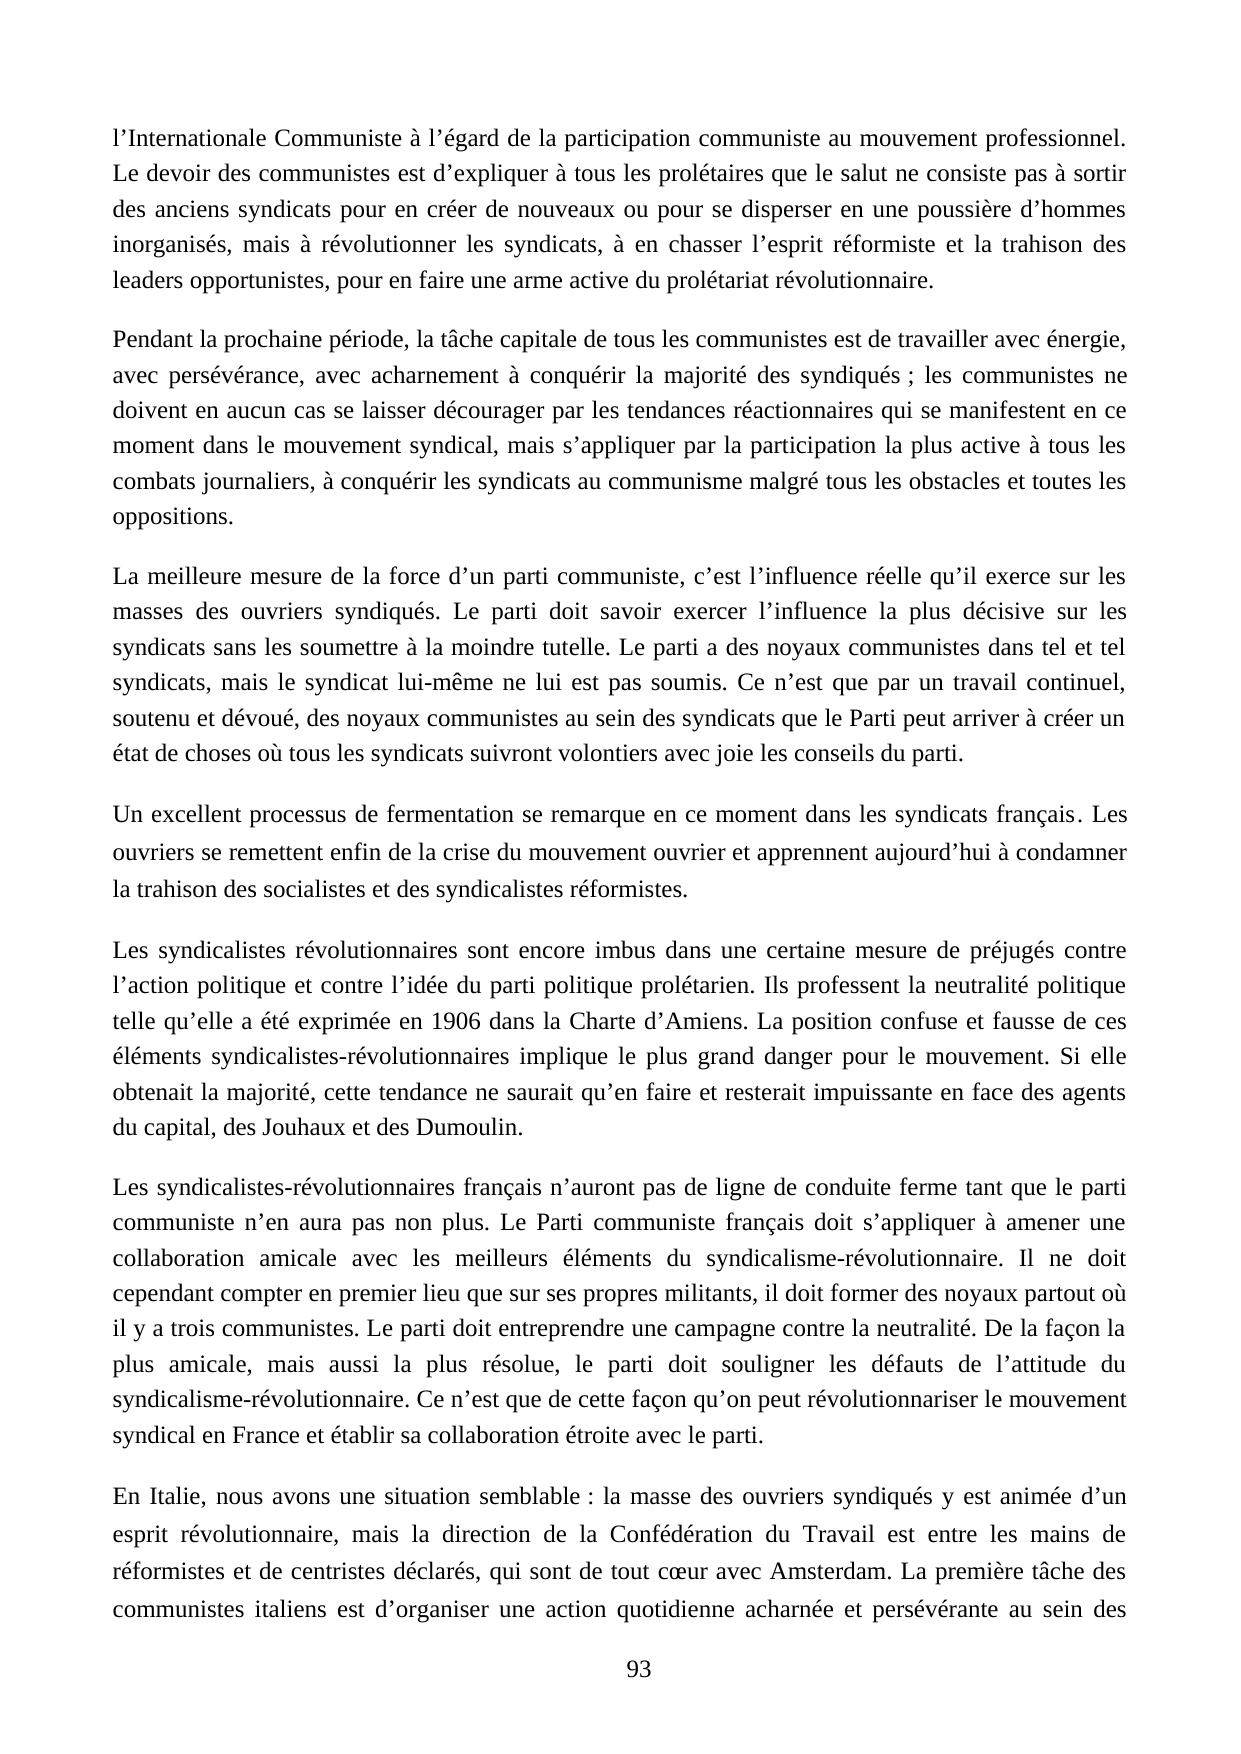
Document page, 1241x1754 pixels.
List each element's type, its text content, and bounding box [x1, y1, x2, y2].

text Les syndicalistes-révolutionnaires français n’auront pas de ligne de conduite ferme tant que le parti communiste n’en aura pas non plus. Le Parti communiste français doit s’appliquer à amener une collaboration amicale avec les meilleurs éléments du syndicalisme-révolutionnaire. Il ne doit cependant compter en premier lieu que sur ses propres militants, il doit former des noyaux partout où il y a trois communistes. Le parti doit entreprendre une campagne contre la neutralité. De la façon la plus amicale, mais aussi la plus résolue, le parti doit souligner les défauts de l’attitude du syndicalisme-révolutionnaire. Ce n’est que de cette façon qu’on peut révolutionnariser le mouvement syndical en France et établir sa collaboration étroite avec le parti. [112, 1167, 1128, 1450]
text En Italie, nous avons une situation semblable : la masse des ouvriers syndiqués y est animée d’un esprit révolutionnaire, mais la direction de la Confédération du Travail est entre les mains de réformistes et de centristes déclarés, qui sont de tout cœur avec Amsterdam. La première tâche des communistes italiens est d’organiser une action quotidienne acharnée et persévérante au sein des [112, 1474, 1128, 1624]
text Un excellent processus de fermentation se remarque en ce moment dans les syndicats français. Les ouvriers se remettent enfin de la crise du mouvement ouvrier et apprennent aujourd’hui à condamner la trahison des socialistes et des syndicalistes réformistes. [112, 793, 1128, 905]
text l’Internationale Communiste à l’égard de la participation communiste au mouvement professionnel. Le devoir des communistes est d’expliquer à tous les prolétaires que le salut ne consiste pas à sortir des anciens syndicats pour en créer de nouveaux ou pour se disperser en une poussière d’hommes inorganisés, mais à révolutionner les syndicats, à en chasser l’esprit réformiste et la trahison des leaders opportunistes, pour en faire une arme active du prolétariat révolutionnaire. [112, 118, 1128, 295]
text La meilleure mesure de la force d’un parti communiste, c’est l’influence réelle qu’il exerce sur les masses des ouvriers syndiqués. Le parti doit savoir exercer l’influence la plus décisive sur les syndicats sans les soumettre à la moindre tutelle. Le parti a des noyaux communistes dans tel et tel syndicats, mais le syndicat lui-même ne lui est pas soumis. Ce n’est que par un travail continuel, soutenu et dévoué, des noyaux communistes au sein des syndicats que le Parti peut arriver à créer un état de choses où tous les syndicats suivront volontiers avec joie les conseils du parti. [112, 556, 1128, 768]
text Les syndicalistes révolutionnaires sont encore imbus dans une certaine mesure de préjugés contre l’action politique et contre l’idée du parti politique prolétarien. Ils professent la neutralité politique telle qu’elle a été exprimée en 1906 dans la Charte d’Amiens. La position confuse et fausse de ces éléments syndicalistes-révolutionnaires implique le plus grand danger pour le mouvement. Si elle obtenait la majorité, cette tendance ne saurait qu’en faire et resterait impuissante en face des agents du capital, des Jouhaux et des Dumoulin. [112, 930, 1128, 1143]
text Pendant la prochaine période, la tâche capitale de tous les communistes est de travailler avec énergie, avec persévérance, avec acharnement à conquérir la majorité des syndiqués ; les communistes ne doivent en aucun cas se laisser décourager par les tendances réactionnaires qui se manifestent en ce moment dans le mouvement syndical, mais s’appliquer par la participation la plus active à tous les combats journaliers, à conquérir les syndicats au communisme malgré tous les obstacles et toutes les oppositions. [112, 319, 1128, 532]
